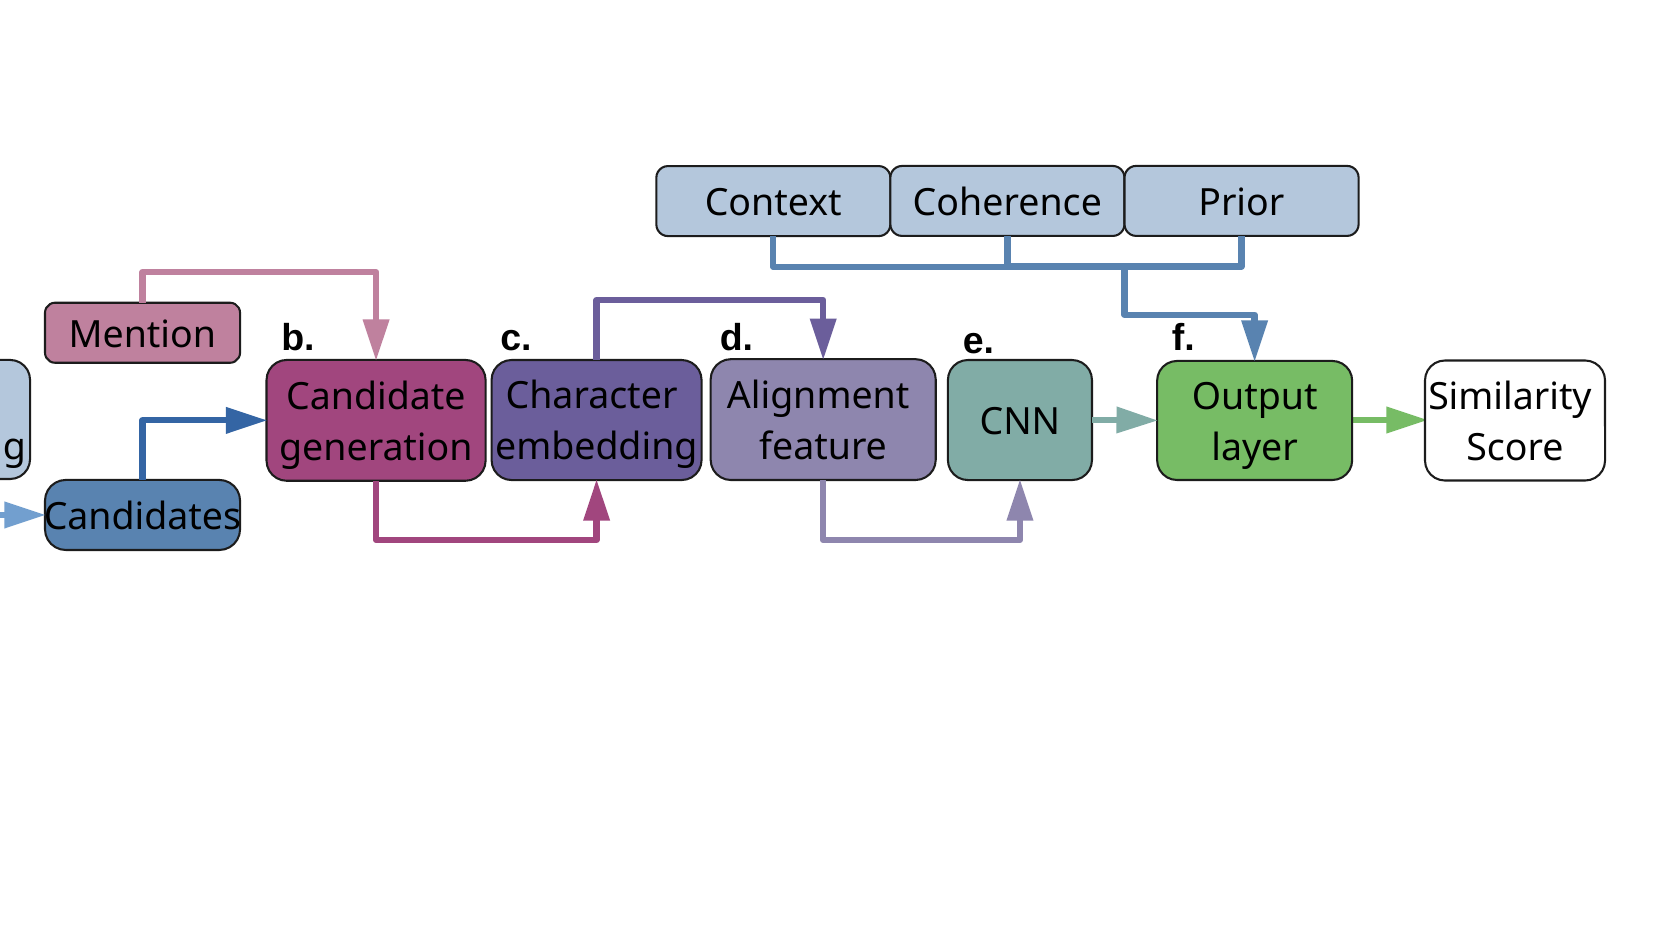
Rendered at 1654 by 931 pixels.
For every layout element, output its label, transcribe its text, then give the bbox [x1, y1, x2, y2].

text_box e. [948, 311, 1069, 369]
text_box CNN [947, 360, 1092, 481]
text_box Word Embedding [0, 359, 31, 479]
text_box Mention [45, 302, 241, 363]
text_box Prior [1124, 165, 1359, 236]
text_box Candidates [45, 479, 241, 550]
text_box Similarity Score [1425, 360, 1606, 481]
text_box Alignment feature [710, 359, 936, 481]
text_box b. [266, 309, 387, 366]
text_box c. [485, 309, 606, 366]
text_box f. [1157, 309, 1278, 366]
text_box Context [656, 166, 890, 237]
text_box Candidate generation [266, 359, 486, 481]
text_box Coherence [890, 165, 1124, 236]
text_box d. [705, 309, 826, 366]
text_box Character embedding [491, 360, 702, 481]
text_box Output layer [1157, 360, 1353, 481]
